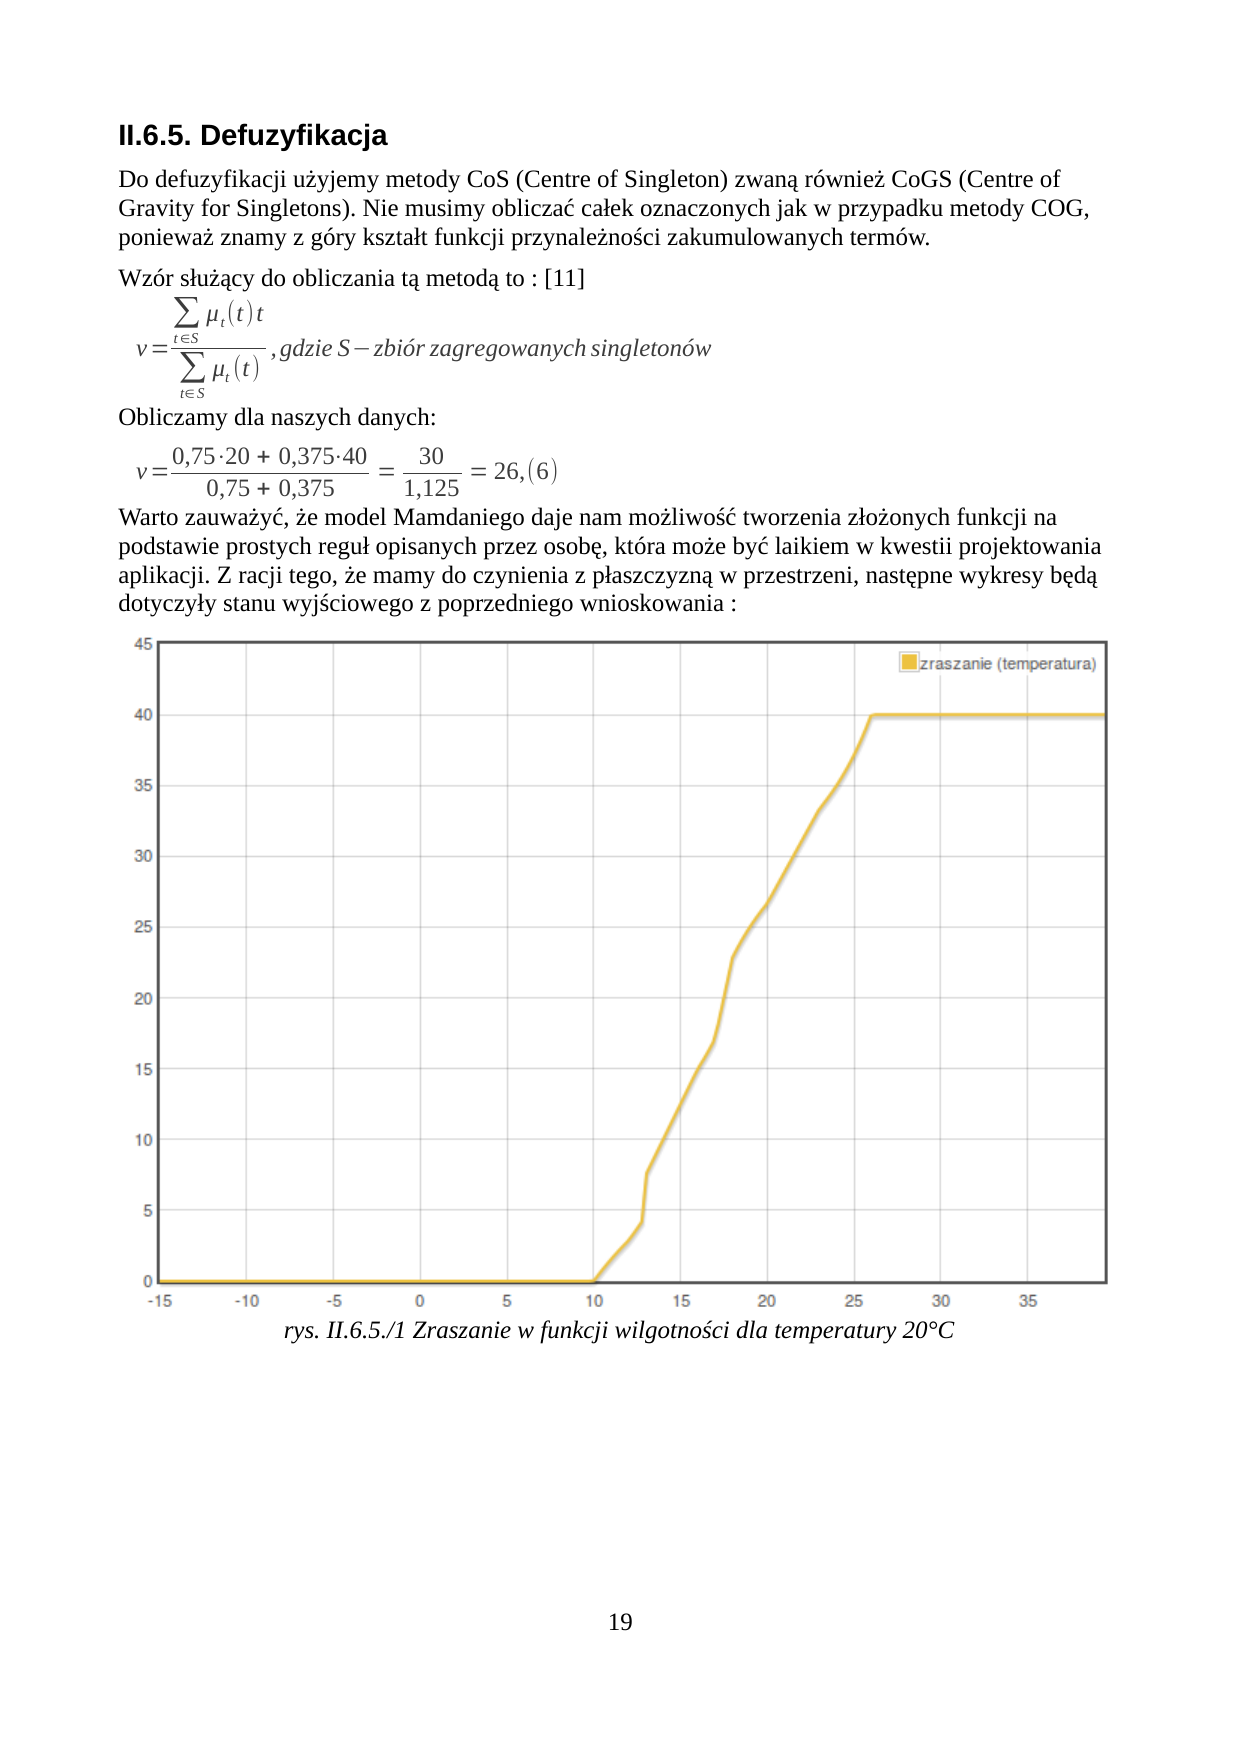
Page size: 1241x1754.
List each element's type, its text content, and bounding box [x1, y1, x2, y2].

text Obliczamy dla naszych danych: [118, 304, 1122, 431]
picture [118, 629, 1123, 1316]
text Wzór służący do obliczania tą metodą to : [11] [118, 263, 1122, 292]
text rys. II.6.5./1 Zraszanie w funkcji wilgotności dla temperatury 20°C [118, 1316, 1122, 1344]
text Warto zauważyć, że model Mamdaniego daje nam możliwość tworzenia złożonych funkcji na podstawie prostych reguł opisanych przez osobę, która może być laikiem w kwestii projektowania aplikacji. Z racji tego, że mamy do czynienia z płaszczyzną w przestrzeni, następne wykresy będą dotyczyły stanu wyjściowego z poprzedniego wnioskowania : [118, 443, 1122, 617]
text Do defuzyfikacji użyjemy metody CoS (Centre of Singleton) zwaną również CoGS (Centre of Gravity for Singletons). Nie musimy obliczać całek oznaczonych jak w przypadku metody COG, ponieważ znamy z góry kształt funkcji przynależności zakumulowanych termów. [118, 164, 1122, 251]
subtitle Defuzyfikacja [118, 118, 1122, 152]
